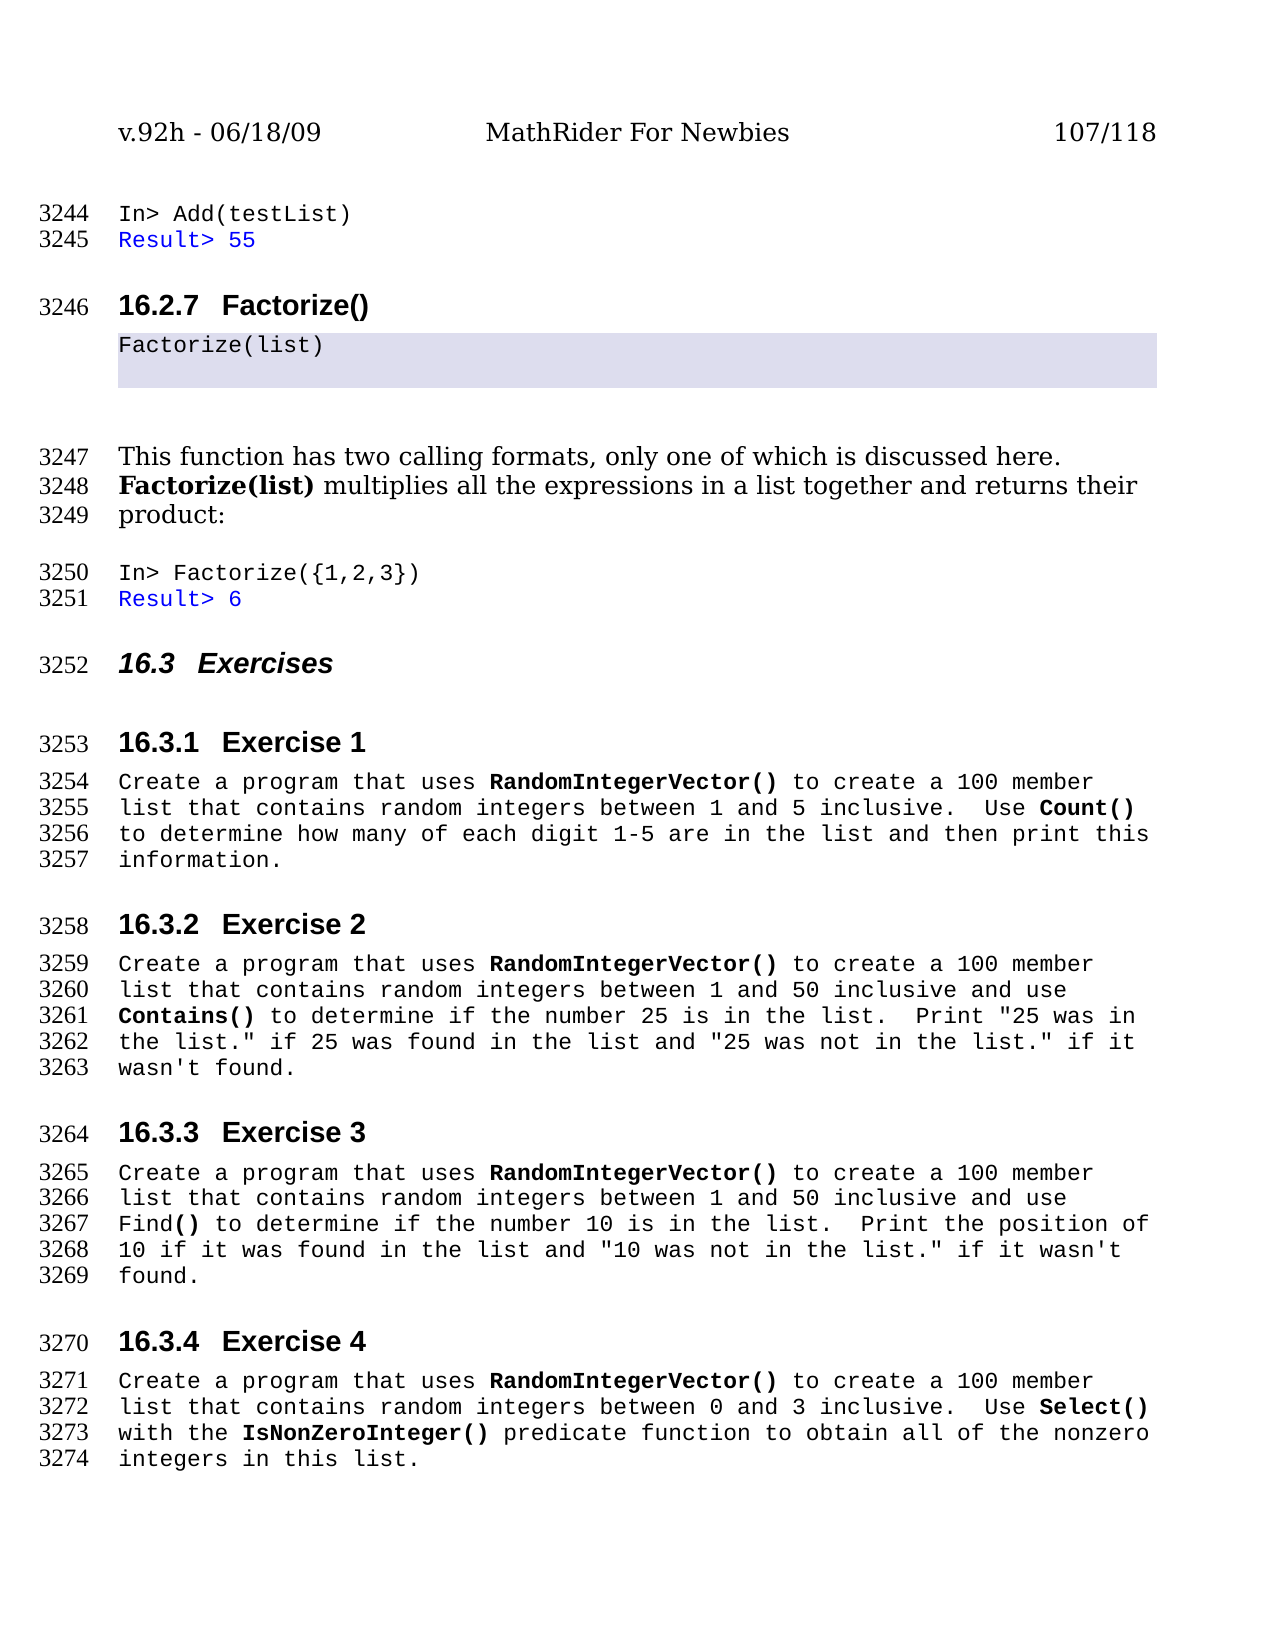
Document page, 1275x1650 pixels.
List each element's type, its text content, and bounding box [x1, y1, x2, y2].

text Create a program that uses RandomIntegerVector() to create a 100 member list that contains random integers between 1 and 5 inclusive. Use Count() to determine how many of each digit 1-5 are in the list and then print this information. [118, 770, 1157, 874]
subtitle Exercise 1 [118, 725, 1157, 758]
text This function has two calling formats, only one of which is discussed here. Factorize(list) multiplies all the expressions in a list together and returns their product: [118, 442, 1157, 529]
subtitle Exercises [118, 646, 1157, 680]
text Create a program that uses RandomIntegerVector() to create a 100 member list that contains random integers between 1 and 50 inclusive and use Find() to determine if the number 10 is in the list. Print the position of 10 if it was found in the list and "10 was not in the list." if it wasn't found. [118, 1161, 1157, 1291]
text In> Factorize({1,2,3}) [118, 561, 1157, 587]
subtitle Exercise 4 [118, 1323, 1157, 1357]
text Create a program that uses RandomIntegerVector() to create a 100 member list that contains random integers between 0 and 3 inclusive. Use Select() with the IsNonZeroInteger() predicate function to obtain all of the nonzero integers in this list. [118, 1369, 1157, 1473]
table_header Factorize(list) [118, 333, 1157, 388]
text In> Add(testList) [118, 203, 1157, 229]
subtitle Exercise 2 [118, 907, 1157, 941]
text Result> 6 [118, 587, 1157, 613]
subtitle Factorize() [118, 288, 1157, 321]
text Create a program that uses RandomIntegerVector() to create a 100 member list that contains random integers between 1 and 50 inclusive and use Contains() to determine if the number 25 is in the list. Print "25 was in the list." if 25 was found in the list and "25 was not in the list." if it wasn't found. [118, 953, 1157, 1082]
text Result> 55 [118, 229, 1157, 254]
subtitle Exercise 3 [118, 1115, 1157, 1149]
